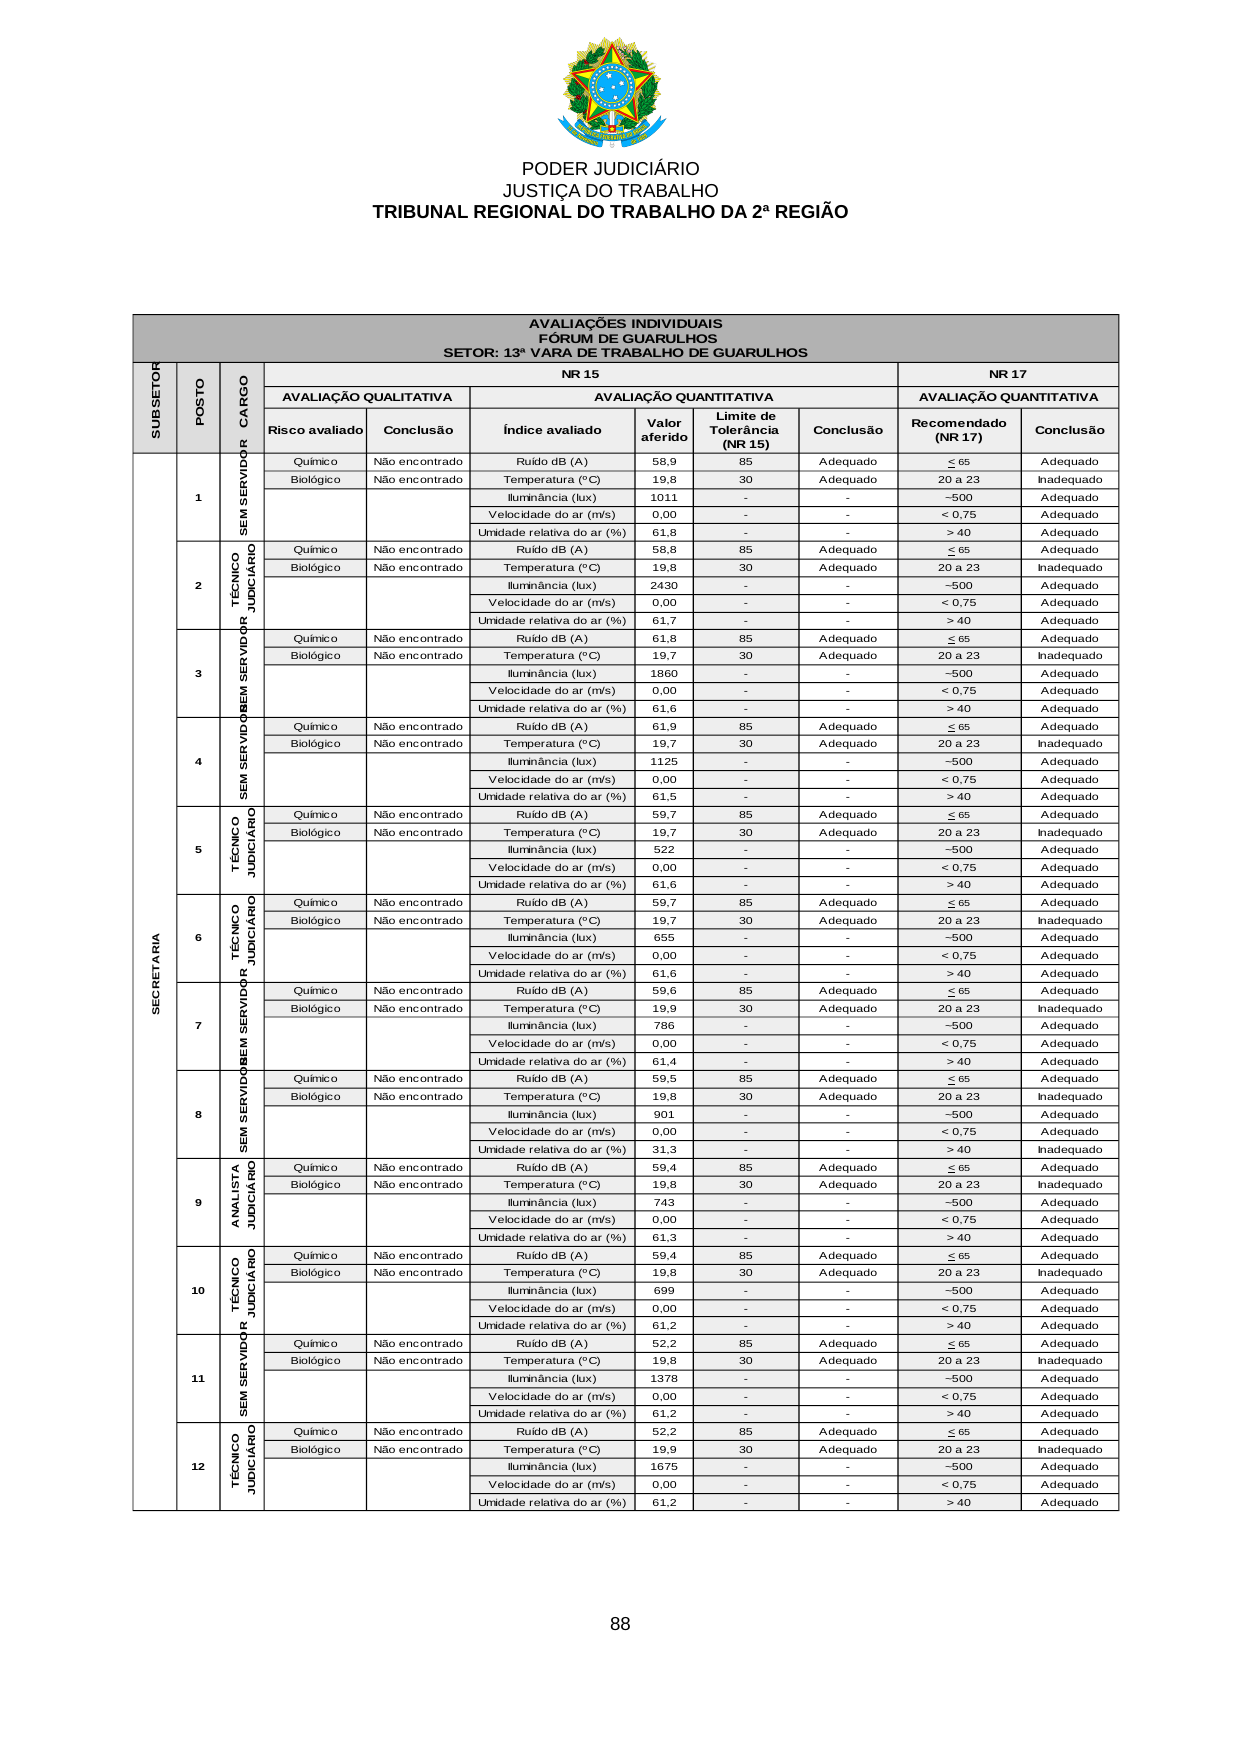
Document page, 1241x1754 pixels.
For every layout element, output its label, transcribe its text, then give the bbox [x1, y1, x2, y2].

text h [118, 274, 1122, 303]
